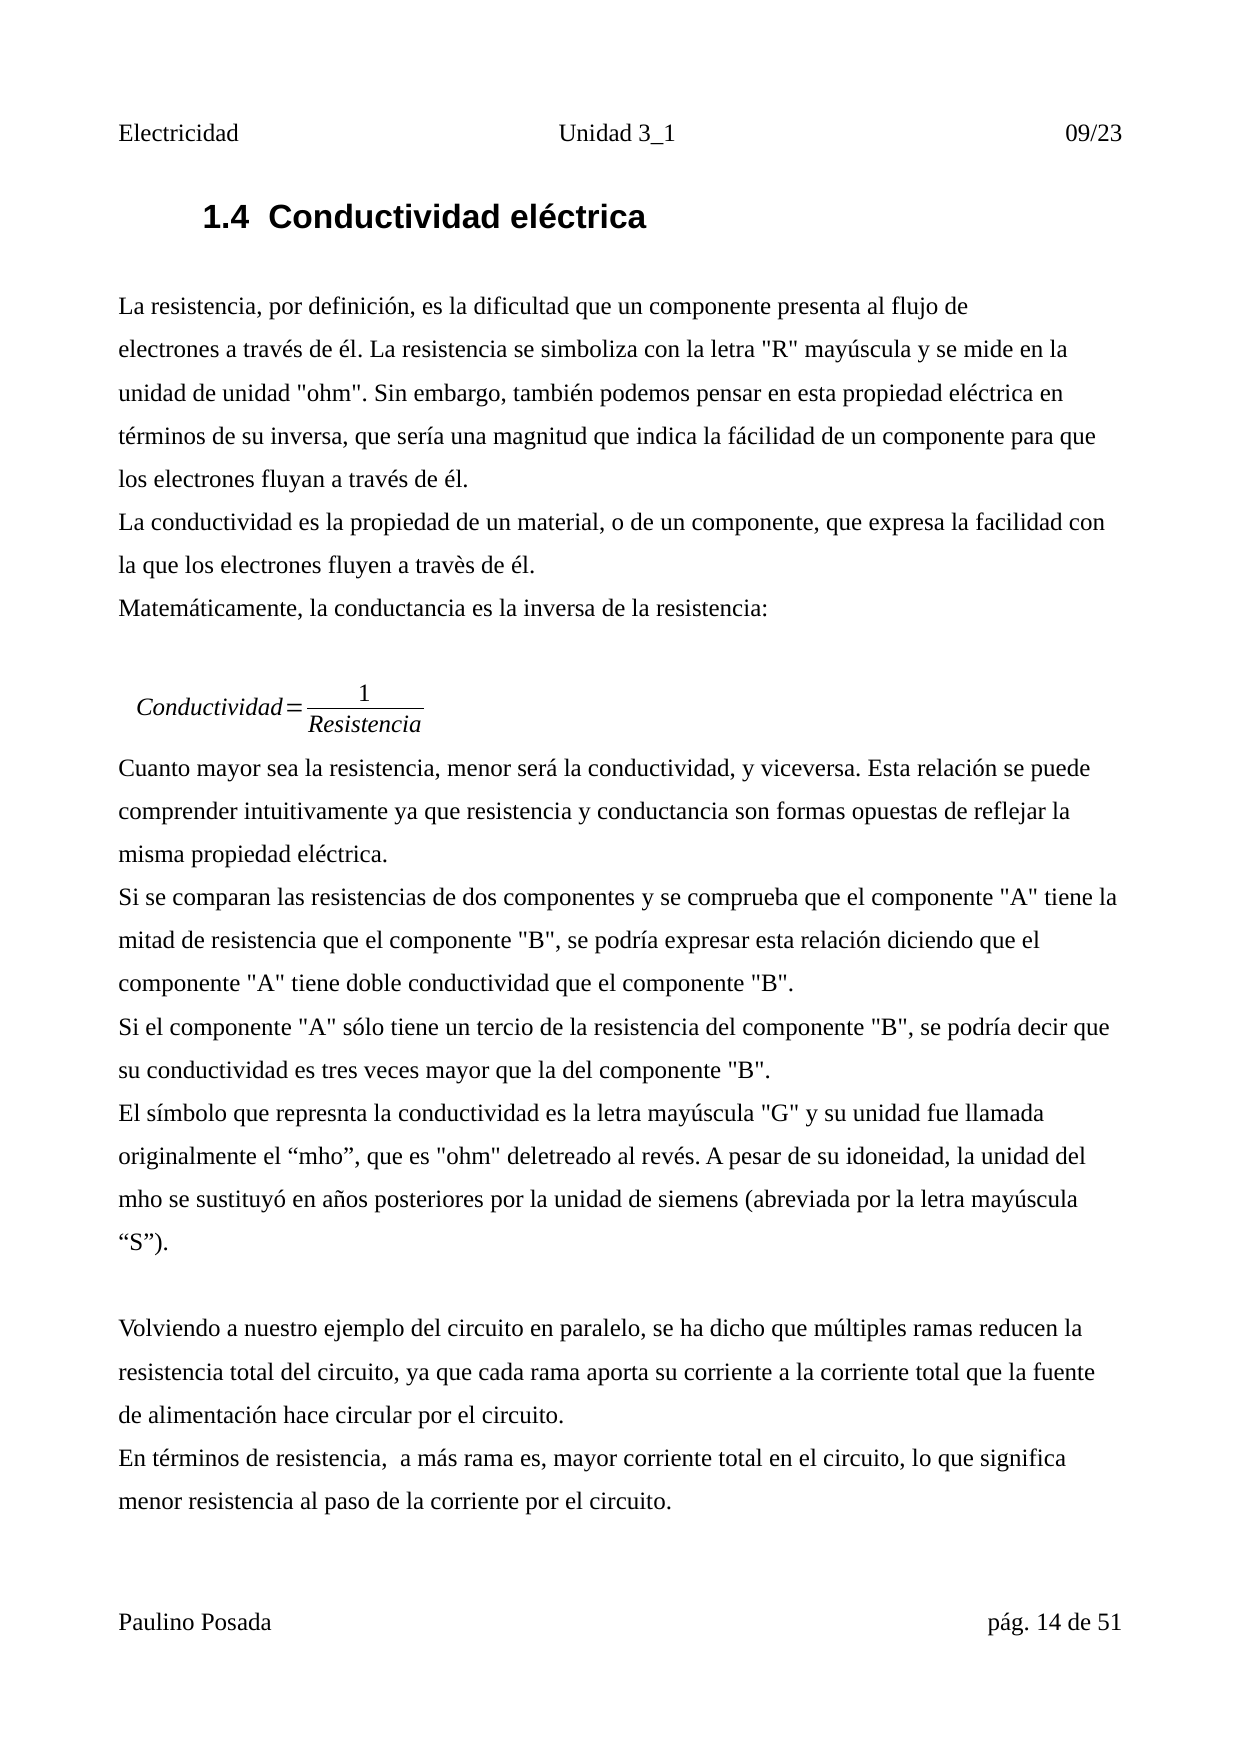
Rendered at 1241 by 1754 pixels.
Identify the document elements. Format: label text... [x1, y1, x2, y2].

text electrones a través de él. La resistencia se simboliza con la letra "R" mayúscula y se mide en la unidad de unidad "ohm". Sin embargo, también podemos pensar en esta propiedad eléctrica en términos de su inversa, que sería una magnitud que indica la fácilidad de un componente para que los electrones fluyan a través de él. [118, 334, 1122, 493]
text En términos de resistencia, a más rama es, mayor corriente total en el circuito, lo que significa menor resistencia al paso de la corriente por el circuito. [118, 1443, 1122, 1515]
text Si el componente "A" sólo tiene un tercio de la resistencia del componente "B", se podría decir que su conductividad es tres veces mayor que la del componente "B". [118, 1012, 1122, 1083]
text La conductividad es la propiedad de un material, o de un componente, que expresa la facilidad con la que los electrones fluyen a travès de él. [118, 507, 1122, 579]
text Cuanto mayor sea la resistencia, menor será la conductividad, y viceversa. Esta relación se puede comprender intuitivamente ya que resistencia y conductancia son formas opuestas de reflejar la misma propiedad eléctrica. [118, 753, 1122, 868]
subtitle Conductividad eléctrica [193, 197, 1122, 236]
text Volviendo a nuestro ejemplo del circuito en paralelo, se ha dicho que múltiples ramas reducen la resistencia total del circuito, ya que cada rama aporta su corriente a la corriente total que la fuente de alimentación hace circular por el circuito. [118, 1313, 1122, 1428]
text La resistencia, por definición, es la dificultad que un componente presenta al flujo de [118, 291, 1122, 320]
text Si se comparan las resistencias de dos componentes y se comprueba que el componente "A" tiene la mitad de resistencia que el componente "B", se podría expresar esta relación diciendo que el componente "A" tiene doble conductividad que el componente "B". [118, 882, 1122, 997]
text El símbolo que represnta la conductividad es la letra mayúscula "G" y su unidad fue llamada originalmente el “mho”, que es "ohm" deletreado al revés. A pesar de su idoneidad, la unidad del mho se sustituyó en años posteriores por la unidad de siemens (abreviada por la letra mayúscula “S”). [118, 1098, 1122, 1256]
text Matemáticamente, la conductancia es la inversa de la resistencia: [118, 593, 1122, 622]
